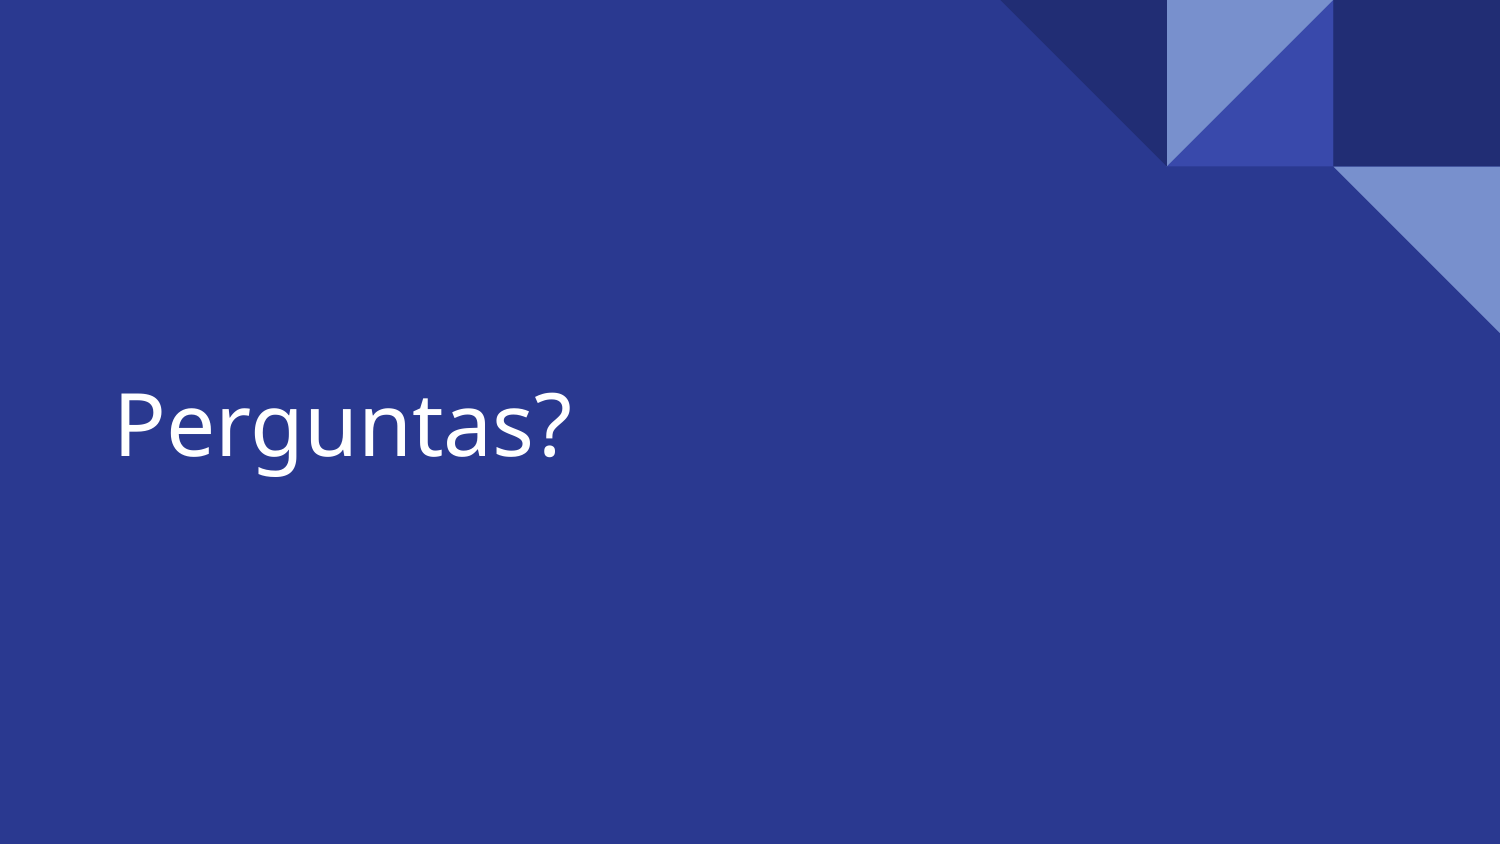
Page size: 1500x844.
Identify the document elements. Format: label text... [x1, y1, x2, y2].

title Perguntas? [98, 353, 1447, 491]
